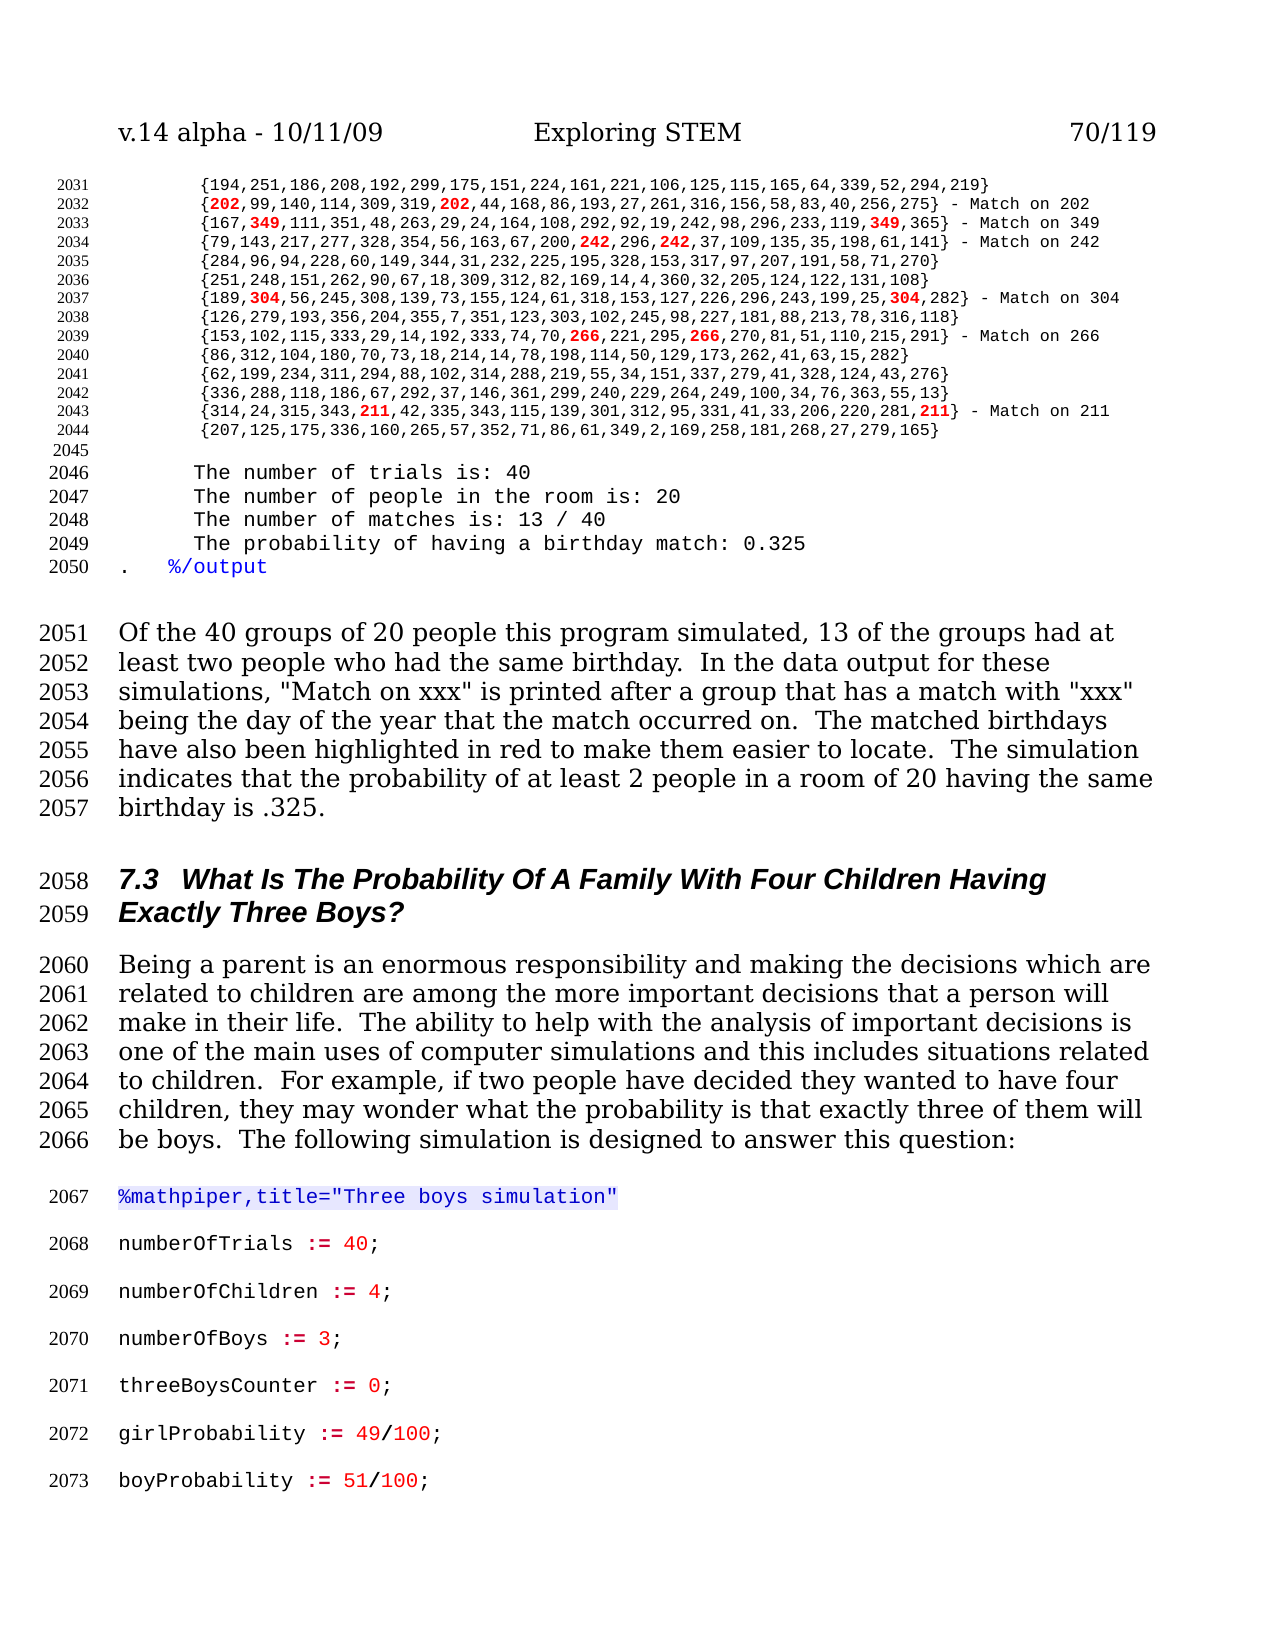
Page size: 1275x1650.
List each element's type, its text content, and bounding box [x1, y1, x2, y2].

text The number of matches is: 13 / 40 [118, 509, 1157, 533]
text The number of people in the room is: 20 [118, 486, 1157, 509]
text {167,349,111,351,48,263,29,24,164,108,292,92,19,242,98,296,233,119,349,365} - Match on 349 [139, 214, 1157, 233]
text {79,143,217,277,328,354,56,163,67,200,242,296,242,37,109,135,35,198,61,141} - Match on 242 [139, 233, 1157, 252]
text {194,251,186,208,192,299,175,151,224,161,221,106,125,115,165,64,339,52,294,219} [139, 177, 1157, 196]
text {202,99,140,114,309,319,202,44,168,86,193,27,261,316,156,58,83,40,256,275} - Match on 202 [139, 196, 1157, 214]
subtitle What Is The Probability Of A Family With Four Children Having Exactly Three Boys? [118, 862, 1157, 929]
text {86,312,104,180,70,73,18,214,14,78,198,114,50,129,173,262,41,63,15,282} [139, 346, 1157, 365]
text {207,125,175,336,160,265,57,352,71,86,61,349,2,169,258,181,268,27,279,165} [139, 422, 1157, 441]
text {336,288,118,186,67,292,37,146,361,299,240,229,264,249,100,34,76,363,55,13} [139, 384, 1157, 403]
text Being a parent is an enormous responsibility and making the decisions which are related to children are among the more important decisions that a person will make in their life. The ability to help with the analysis of important decisions is one of the main uses of computer simulations and this includes situations related to children. For example, if two people have decided they wanted to have four children, they may wonder what the probability is that exactly three of them will be boys. The following simulation is designed to answer this question: [118, 950, 1157, 1154]
text numberOfTrials := 40; [118, 1233, 1157, 1257]
text {251,248,151,262,90,67,18,309,312,82,169,14,4,360,32,205,124,122,131,108} [139, 271, 1157, 290]
text {284,96,94,228,60,149,344,31,232,225,195,328,153,317,97,207,191,58,71,270} [139, 252, 1157, 271]
text {189,304,56,245,308,139,73,155,124,61,318,153,127,226,296,243,199,25,304,282} - Match on 304 [139, 290, 1157, 309]
text numberOfBoys := 3; [118, 1328, 1157, 1352]
text The number of trials is: 40 [118, 462, 1157, 486]
text threeBoysCounter := 0; [118, 1375, 1157, 1399]
text boyProbability := 51/100; [118, 1470, 1157, 1493]
text The probability of having a birthday match: 0.325 [118, 533, 1157, 557]
text %mathpiper,title="Three boys simulation" [118, 1186, 1157, 1210]
text {314,24,315,343,211,42,335,343,115,139,301,312,95,331,41,33,206,220,281,211} - Match on 211 [139, 403, 1157, 422]
text girlProbability := 49/100; [118, 1422, 1157, 1446]
text {153,102,115,333,29,14,192,333,74,70,266,221,295,266,270,81,51,110,215,291} - Match on 266 [139, 328, 1157, 346]
text {62,199,234,311,294,88,102,314,288,219,55,34,151,337,279,41,328,124,43,276} [139, 365, 1157, 384]
text numberOfChildren := 4; [118, 1281, 1157, 1304]
text Of the 40 groups of 20 people this program simulated, 13 of the groups had at least two people who had the same birthday. In the data output for these simulations, "Match on xxx" is printed after a group that has a match with "xxx" being the day of the year that the match occurred on. The matched birthdays have also been highlighted in red to make them easier to locate. The simulation indicates that the probability of at least 2 people in a room of 20 having the same birthday is .325. [118, 619, 1157, 823]
text {126,279,193,356,204,355,7,351,123,303,102,245,98,227,181,88,213,78,316,118} [139, 309, 1157, 328]
text . %/output [118, 557, 1157, 580]
